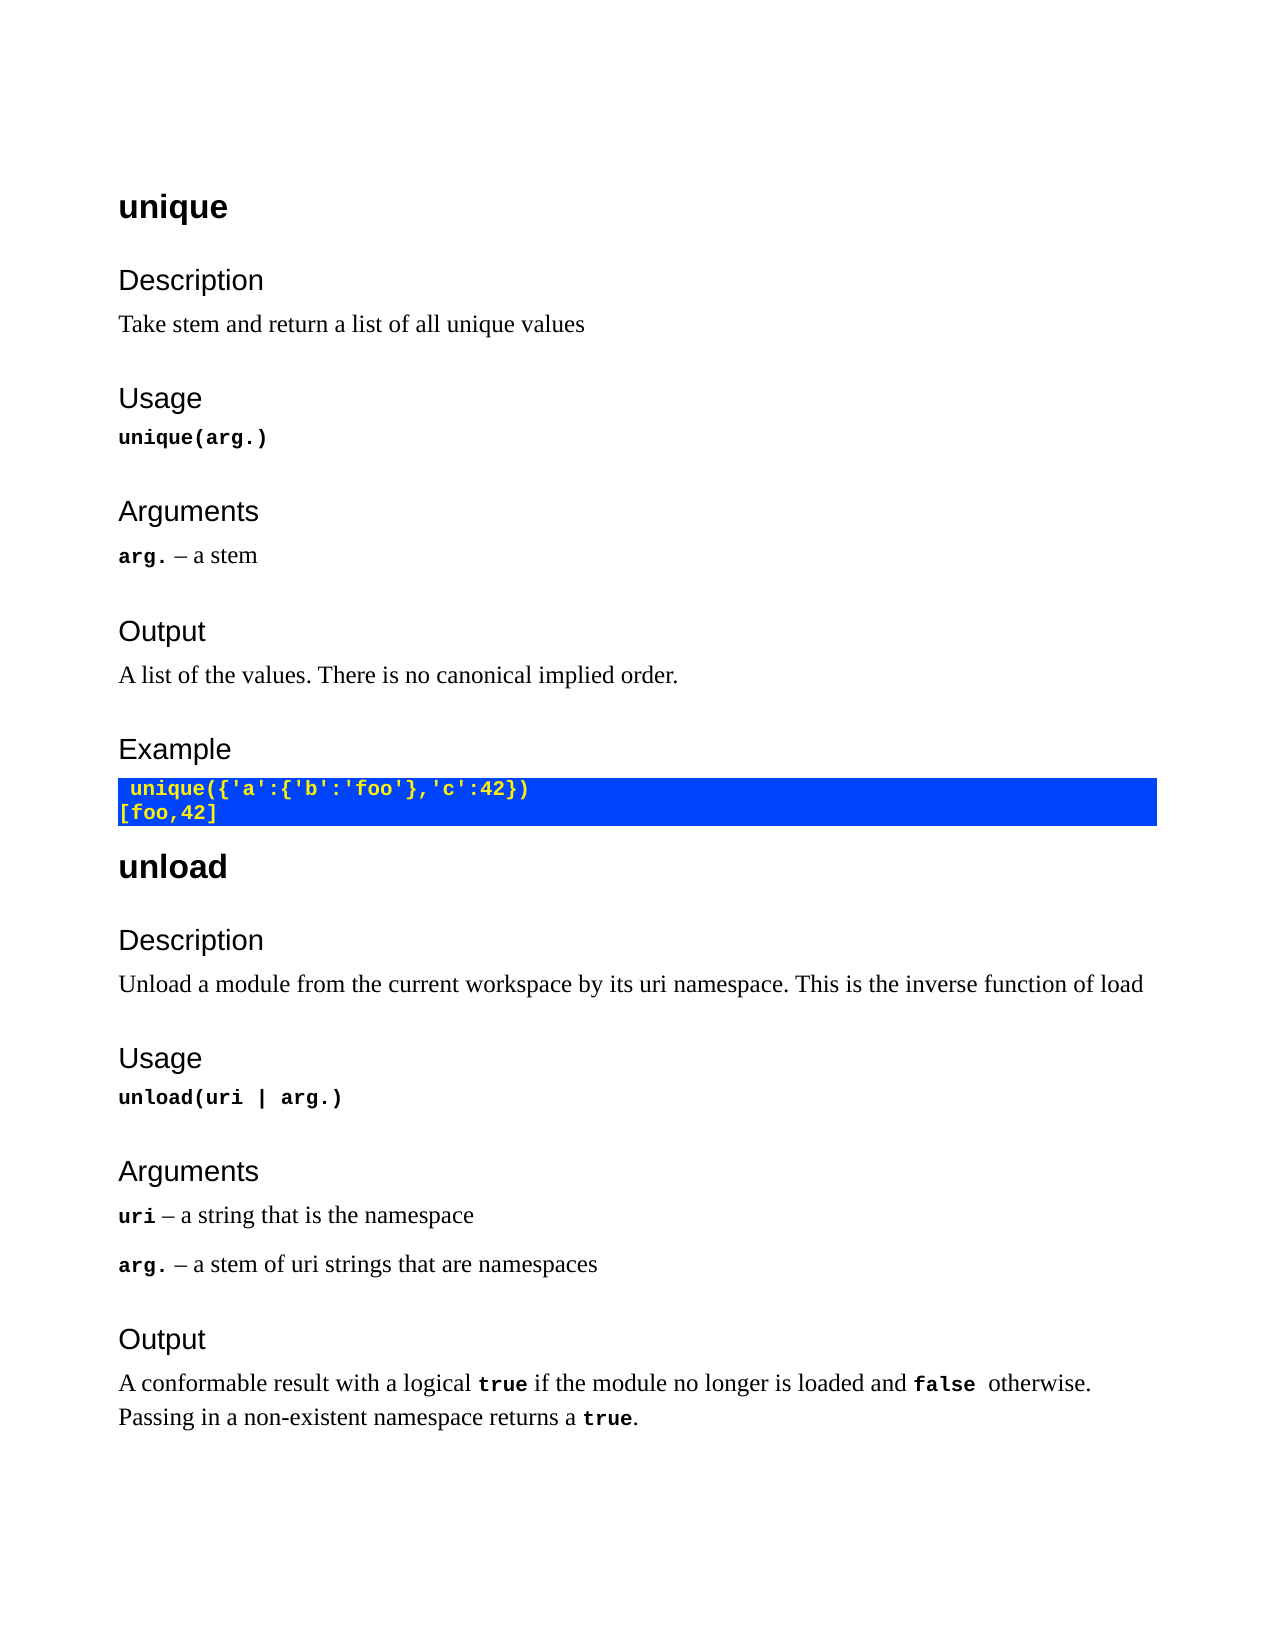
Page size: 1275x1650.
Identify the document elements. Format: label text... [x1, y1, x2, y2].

text Unload a module from the current workspace by its uri namespace. This is the inverse function of load [118, 969, 1157, 997]
text A list of the values. There is no canonical implied order. [118, 660, 1157, 688]
subtitle Output [118, 614, 1157, 647]
subtitle Arguments [118, 494, 1157, 528]
subtitle unload [118, 847, 1157, 885]
subtitle Output [118, 1322, 1157, 1356]
text uri – a string that is the namespace [118, 1200, 1157, 1230]
text unique({'a':{'b':'foo'},'c':42}) [foo,42] [118, 778, 1157, 826]
subtitle Arguments [118, 1154, 1157, 1188]
text unique(arg.) [118, 427, 1157, 451]
subtitle unique [118, 187, 1157, 225]
text arg. – a stem of uri strings that are namespaces [118, 1249, 1157, 1278]
subtitle Usage [118, 381, 1157, 415]
text unload(uri | arg.) [118, 1087, 1157, 1111]
text Take stem and return a list of all unique values [118, 309, 1157, 337]
subtitle Usage [118, 1041, 1157, 1075]
text arg. – a stem [118, 540, 1157, 570]
subtitle Example [118, 732, 1157, 766]
text A conformable result with a logical true if the module no longer is loaded and false otherwise. Passing in a non-existent namespace returns a true. [118, 1368, 1157, 1432]
subtitle Description [118, 263, 1157, 296]
subtitle Description [118, 923, 1157, 956]
